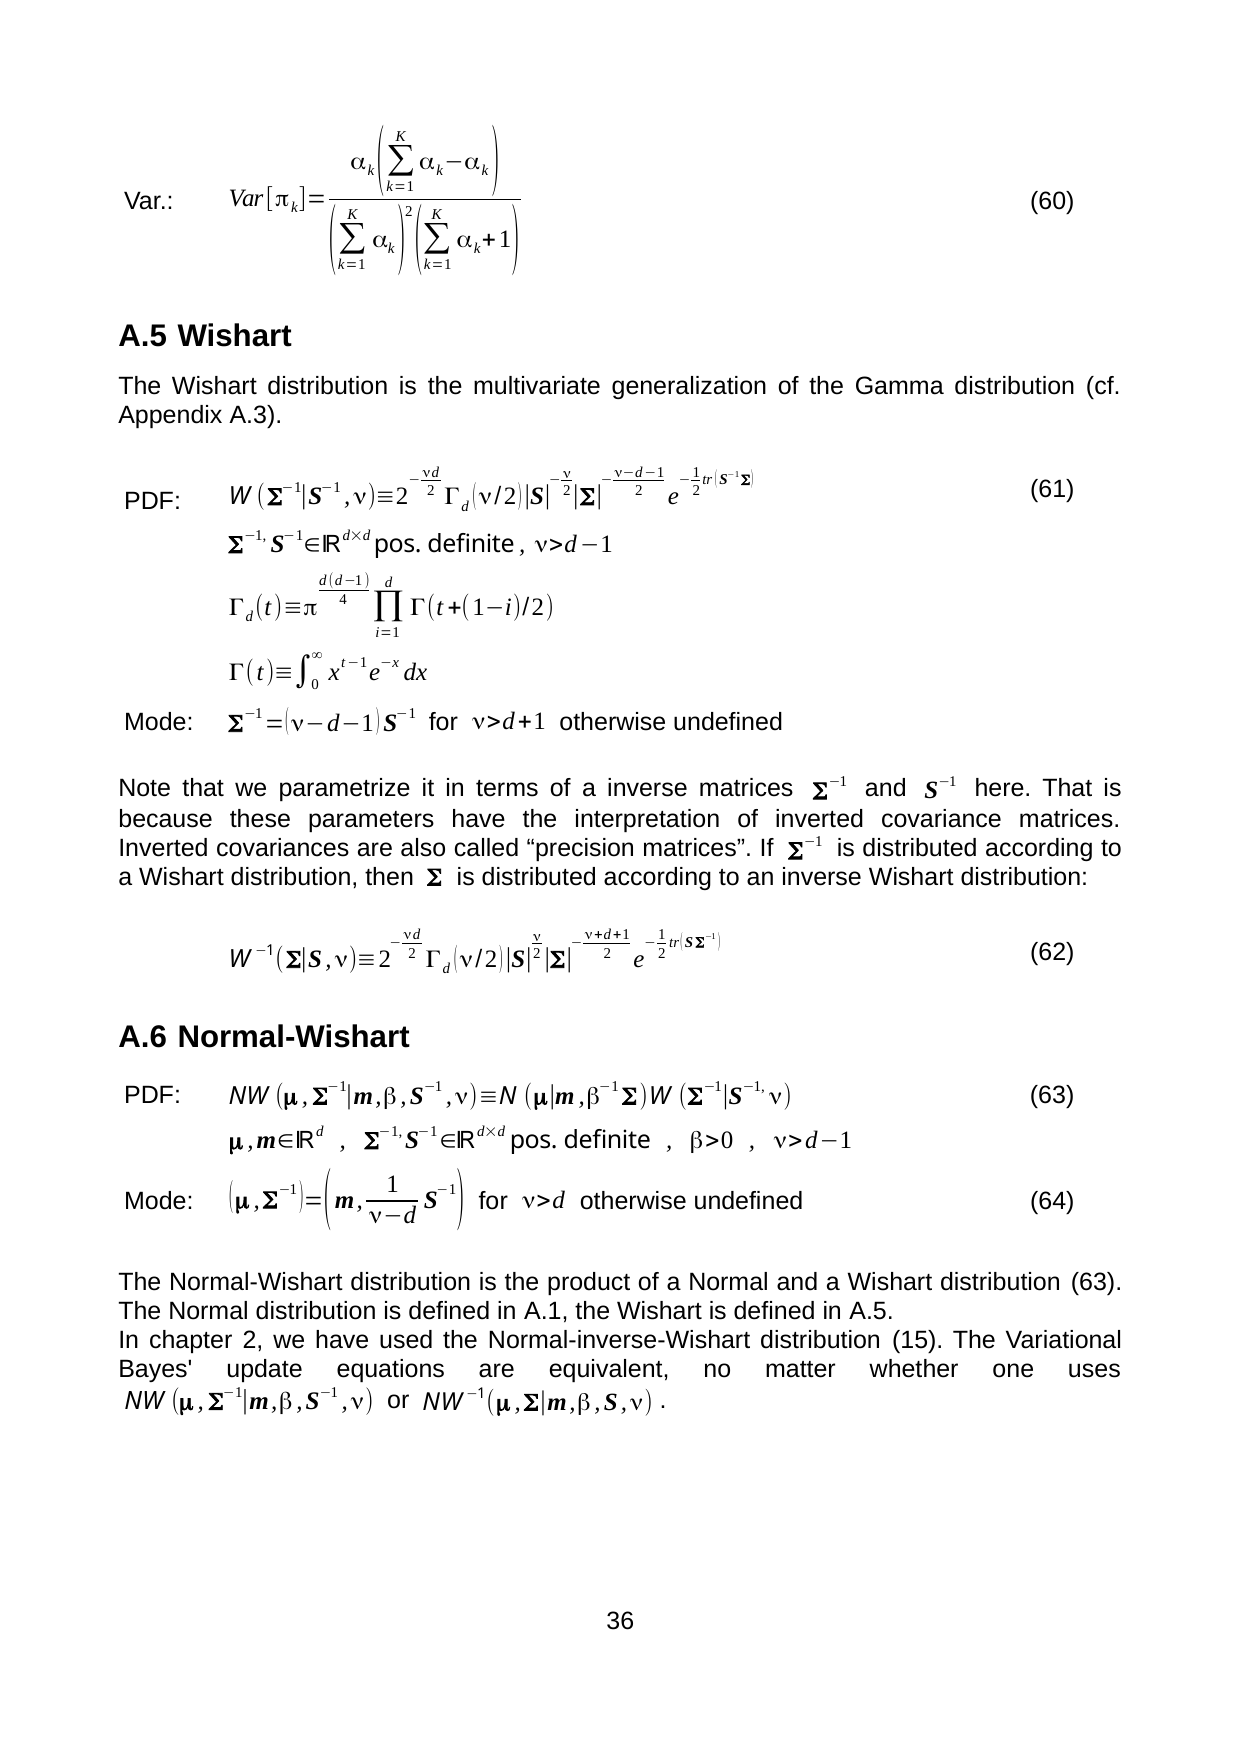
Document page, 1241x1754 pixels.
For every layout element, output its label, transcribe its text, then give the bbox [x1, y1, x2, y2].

table_header [118, 646, 217, 699]
table_header [216, 1072, 1024, 1117]
table_header [217, 646, 1024, 699]
table_header [217, 457, 1024, 521]
table_header [118, 521, 217, 566]
table_header [118, 920, 217, 983]
table_header for otherwise undefined [217, 699, 1024, 744]
table_header [118, 1117, 217, 1162]
table_cell for otherwise undefined [217, 1162, 1024, 1239]
table_header [217, 521, 1024, 566]
table_header PDF: [118, 457, 217, 521]
table_header Mode: [118, 699, 217, 744]
table_header [1024, 1117, 1123, 1162]
table_header [217, 566, 1024, 646]
table_header [1024, 566, 1123, 646]
text Note that we parametrize it in terms of a inverse matrices and here. That is because these parameters have the interpretation of inverted covariance matrices. Inverted covariances are also called “precision matrices”. If is distributed according to a Wishart distribution, then is distributed according to an inverse Wishart distribution: [118, 772, 1122, 891]
table_header [1024, 521, 1123, 566]
title Normal-Wishart [118, 1018, 1122, 1054]
table_cell [217, 118, 1024, 282]
text The Wishart distribution is the multivariate generalization of the Gamma distribution (cf. Appendix A.3). [118, 371, 1122, 428]
table_header [118, 566, 217, 646]
table_header [217, 1117, 1024, 1162]
table_header (62) [1024, 920, 1123, 983]
table_header [1024, 699, 1123, 744]
table_header (61) [1024, 457, 1123, 521]
table_cell (64) [1024, 1162, 1123, 1239]
table_header [1024, 646, 1123, 699]
text In chapter 2, we have used the Normal-inverse-Wishart distribution (15). The Variational Bayes' update equations are equivalent, no matter whether one uses or . [118, 1325, 1122, 1417]
table_cell (60) [1024, 118, 1123, 282]
text The Normal-Wishart distribution is the product of a Normal and a Wishart distribution (63). The Normal distribution is defined in A.1, the Wishart is defined in A.5. [118, 1267, 1122, 1325]
table_cell Var.: [118, 118, 217, 282]
table_cell Mode: [118, 1162, 217, 1239]
table_header [217, 920, 1024, 983]
table_header PDF: [118, 1072, 216, 1117]
title Wishart [118, 317, 1122, 353]
table_header (63) [1024, 1072, 1123, 1117]
